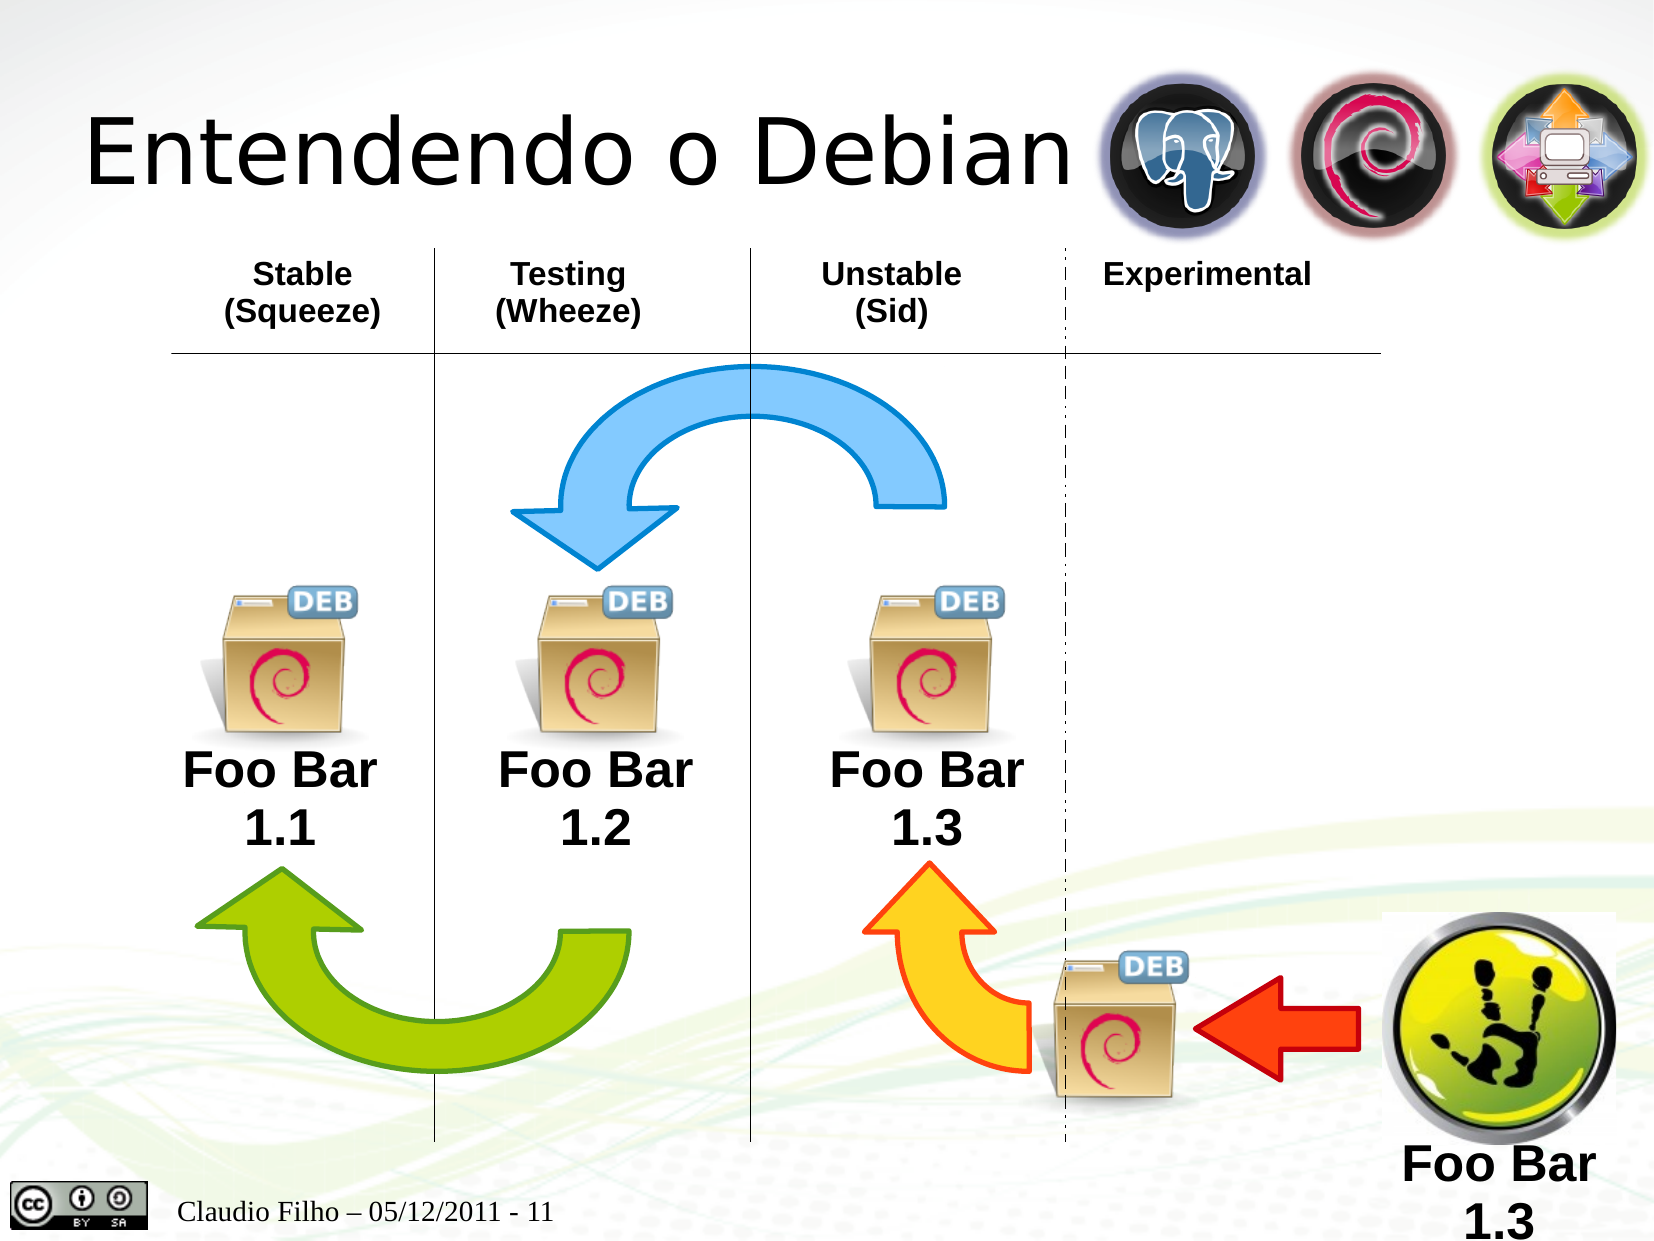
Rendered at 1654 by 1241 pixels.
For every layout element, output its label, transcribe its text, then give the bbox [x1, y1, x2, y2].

picture [10, 1181, 148, 1230]
picture [0, 0, 1654, 1241]
title Entendendo o Debian [82, 49, 1093, 257]
